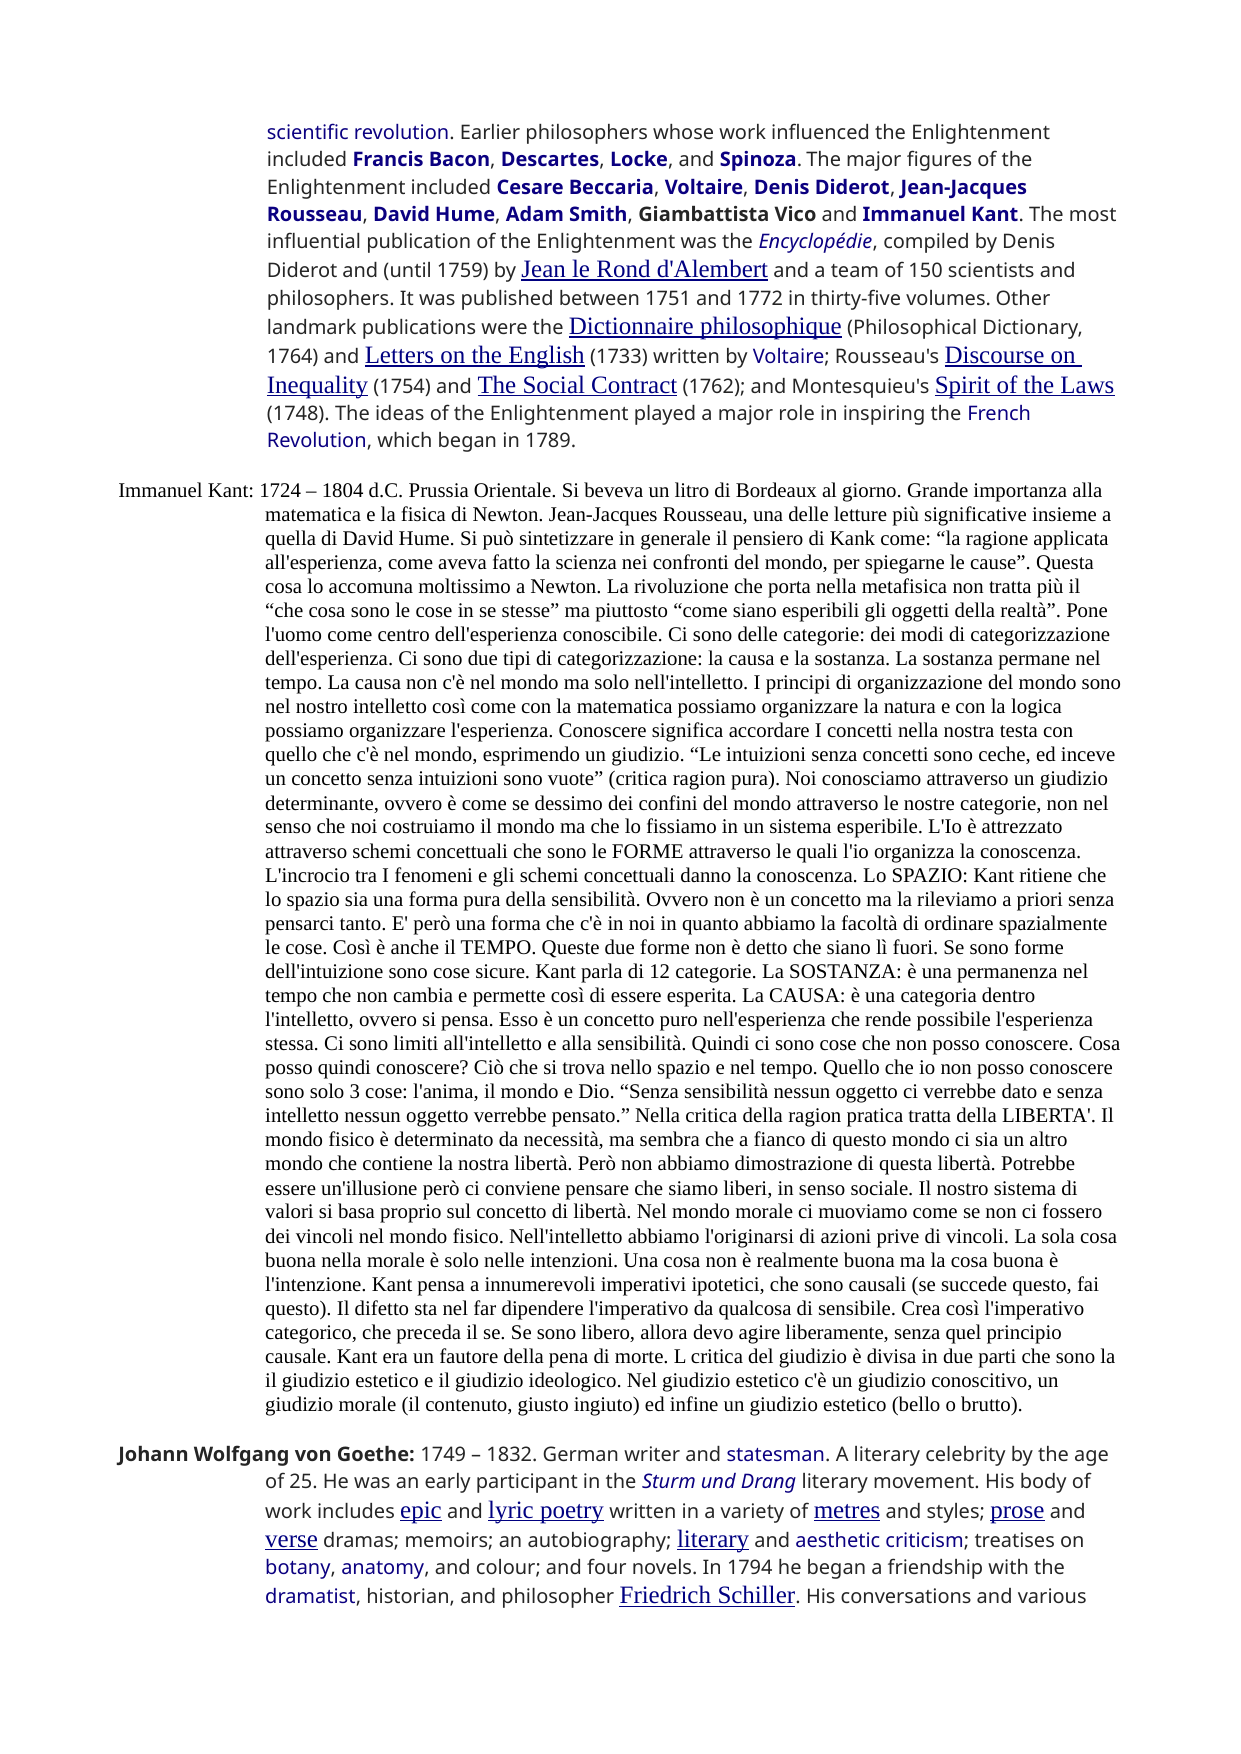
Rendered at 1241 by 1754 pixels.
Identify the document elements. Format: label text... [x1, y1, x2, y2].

text scientific revolution. Earlier philosophers whose work influenced the Enlightenment included Francis Bacon, Descartes, Locke, and Spinoza. The major figures of the Enlightenment included Cesare Beccaria, Voltaire, Denis Diderot, Jean-Jacques Rousseau, David Hume, Adam Smith, Giambattista Vico and Immanuel Kant. The most influential publication of the Enlightenment was the Encyclopédie, compiled by Denis Diderot and (until 1759) by Jean le Rond d'Alembert and a team of 150 scientists and philosophers. It was published between 1751 and 1772 in thirty-five volumes. Other landmark publications were the Dictionnaire philosophique (Philosophical Dictionary, 1764) and Letters on the English (1733) written by Voltaire; Rousseau's Discourse on Inequality (1754) and The Social Contract (1762); and Montesquieu's Spirit of the Laws (1748). The ideas of the Enlightenment played a major role in inspiring the French Revolution, which began in 1789. [118, 118, 1122, 453]
text Immanuel Kant: 1724 – 1804 d.C. Prussia Orientale. Si beveva un litro di Bordeaux al giorno. Grande importanza alla matematica e la fisica di Newton. Jean-Jacques Rousseau, una delle letture più significative insieme a quella di David Hume. Si può sintetizzare in generale il pensiero di Kank come: “la ragione applicata all'esperienza, come aveva fatto la scienza nei confronti del mondo, per spiegarne le cause”. Questa cosa lo accomuna moltissimo a Newton. La rivoluzione che porta nella metafisica non tratta più il “che cosa sono le cose in se stesse” ma piuttosto “come siano esperibili gli oggetti della realtà”. Pone l'uomo come centro dell'esperienza conoscibile. Ci sono delle categorie: dei modi di categorizzazione dell'esperienza. Ci sono due tipi di categorizzazione: la causa e la sostanza. La sostanza permane nel tempo. La causa non c'è nel mondo ma solo nell'intelletto. I principi di organizzazione del mondo sono nel nostro intelletto così come con la matematica possiamo organizzare la natura e con la logica possiamo organizzare l'esperienza. Conoscere significa accordare I concetti nella nostra testa con quello che c'è nel mondo, esprimendo un giudizio. “Le intuizioni senza concetti sono ceche, ed inceve un concetto senza intuizioni sono vuote” (critica ragion pura). Noi conosciamo attraverso un giudizio determinante, ovvero è come se dessimo dei confini del mondo attraverso le nostre categorie, non nel senso che noi costruiamo il mondo ma che lo fissiamo in un sistema esperibile. L'Io è attrezzato attraverso schemi concettuali che sono le FORME attraverso le quali l'io organizza la conoscenza. L'incrocio tra I fenomeni e gli schemi concettuali danno la conoscenza. Lo SPAZIO: Kant ritiene che lo spazio sia una forma pura della sensibilità. Ovvero non è un concetto ma la rileviamo a priori senza pensarci tanto. E' però una forma che c'è in noi in quanto abbiamo la facoltà di ordinare spazialmente le cose. Così è anche il TEMPO. Queste due forme non è detto che siano lì fuori. Se sono forme dell'intuizione sono cose sicure. Kant parla di 12 categorie. La SOSTANZA: è una permanenza nel tempo che non cambia e permette così di essere esperita. La CAUSA: è una categoria dentro l'intelletto, ovvero si pensa. Esso è un concetto puro nell'esperienza che rende possibile l'esperienza stessa. Ci sono limiti all'intelletto e alla sensibilità. Quindi ci sono cose che non posso conoscere. Cosa posso quindi conoscere? Ciò che si trova nello spazio e nel tempo. Quello che io non posso conoscere sono solo 3 cose: l'anima, il mondo e Dio. “Senza sensibilità nessun oggetto ci verrebbe dato e senza intelletto nessun oggetto verrebbe pensato.” Nella critica della ragion pratica tratta della LIBERTA'. Il mondo fisico è determinato da necessità, ma sembra che a fianco di questo mondo ci sia un altro mondo che contiene la nostra libertà. Però non abbiamo dimostrazione di questa libertà. Potrebbe essere un'illusione però ci conviene pensare che siamo liberi, in senso sociale. Il nostro sistema di valori si basa proprio sul concetto di libertà. Nel mondo morale ci muoviamo come se non ci fossero dei vincoli nel mondo fisico. Nell'intelletto abbiamo l'originarsi di azioni prive di vincoli. La sola cosa buona nella morale è solo nelle intenzioni. Una cosa non è realmente buona ma la cosa buona è l'intenzione. Kant pensa a innumerevoli imperativi ipotetici, che sono causali (se succede questo, fai questo). Il difetto sta nel far dipendere l'imperativo da qualcosa di sensibile. Crea così l'imperativo categorico, che preceda il se. Se sono libero, allora devo agire liberamente, senza quel principio causale. Kant era un fautore della pena di morte. L critica del giudizio è divisa in due parti che sono la il giudizio estetico e il giudizio ideologico. Nel giudizio estetico c'è un giudizio conoscitivo, un giudizio morale (il contenuto, giusto ingiuto) ed infine un giudizio estetico (bello o brutto). [118, 478, 1122, 1416]
text Johann Wolfgang von Goethe: 1749 – 1832. German writer and statesman. A literary celebrity by the age of 25. He was an early participant in the Sturm und Drang literary movement. His body of work includes epic and lyric poetry written in a variety of metres and styles; prose and verse dramas; memoirs; an autobiography; literary and aesthetic criticism; treatises on botany, anatomy, and colour; and four novels. In 1794 he began a friendship with the dramatist, historian, and philosopher Friedrich Schiller. His conversations and various [118, 1440, 1122, 1610]
